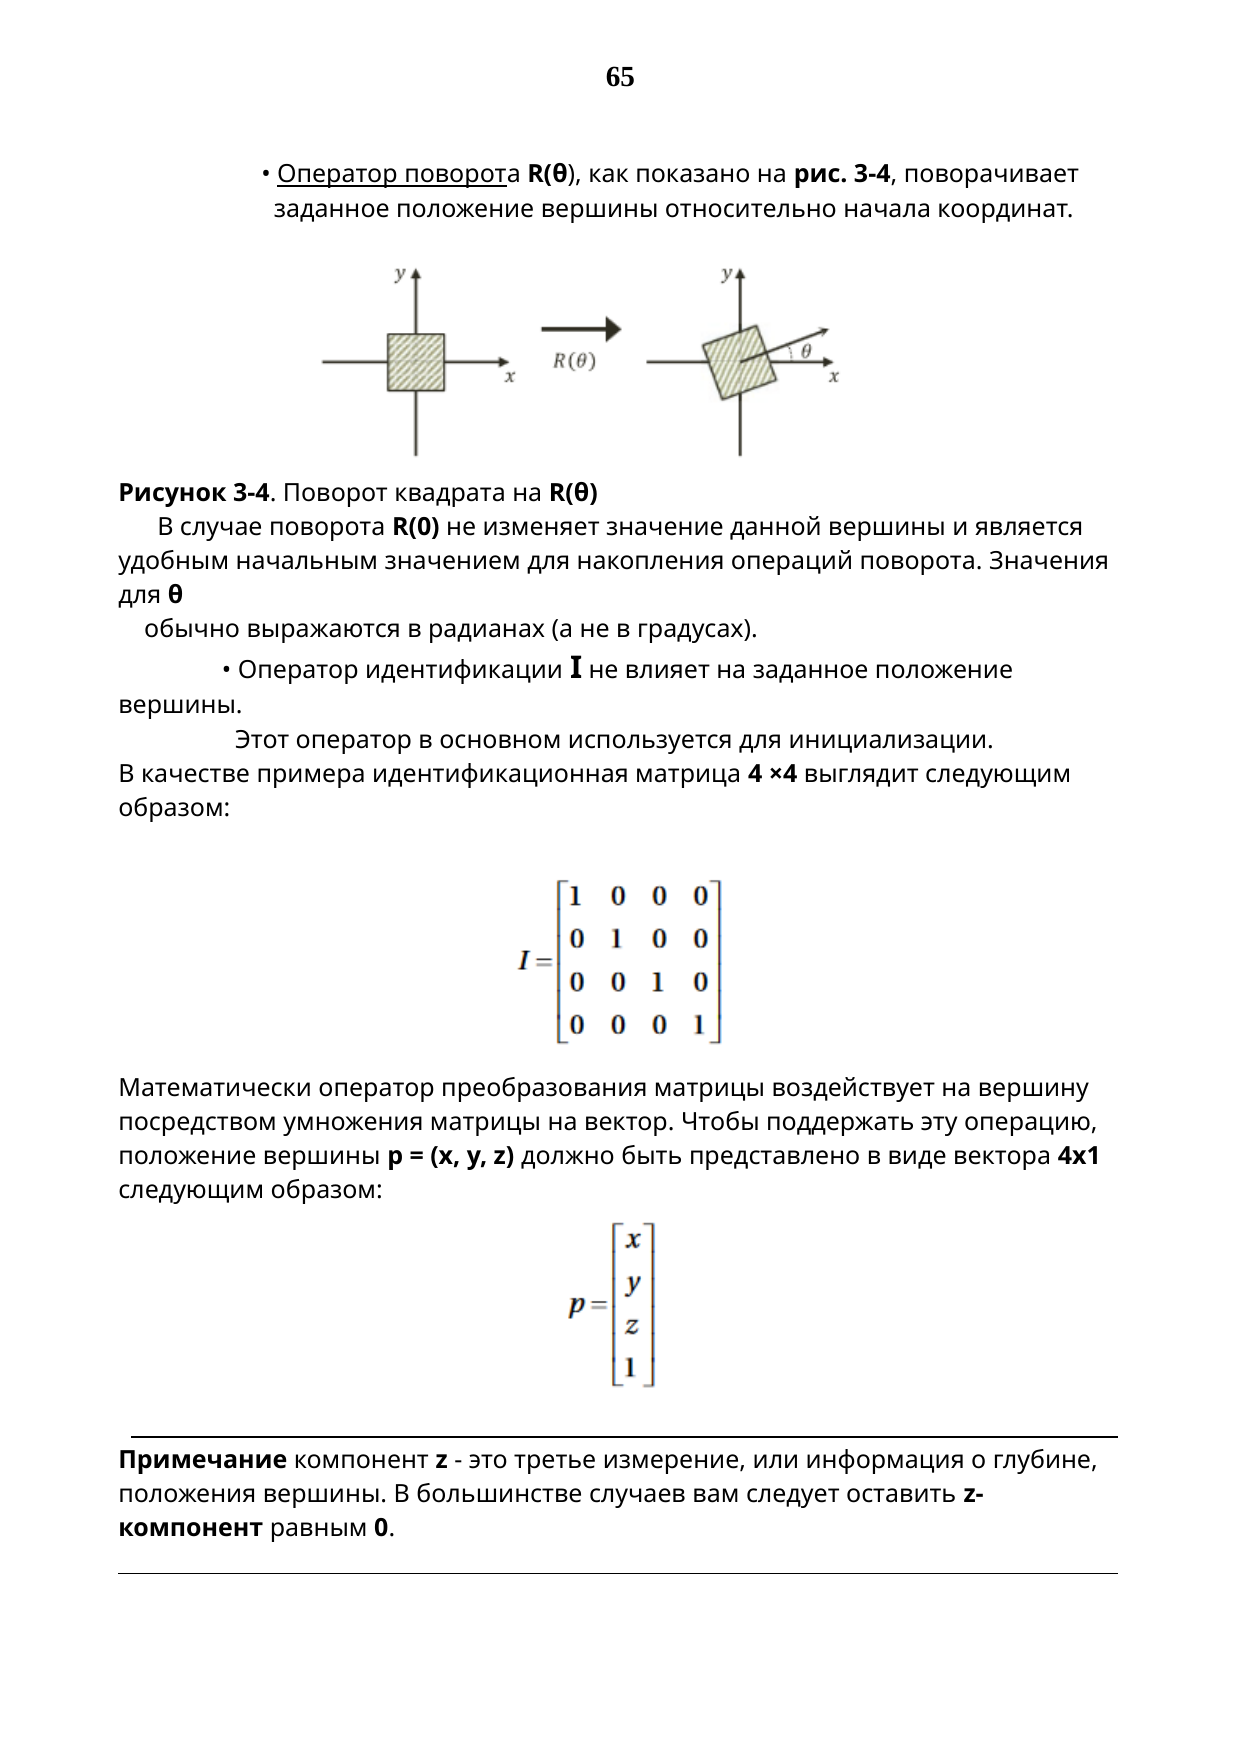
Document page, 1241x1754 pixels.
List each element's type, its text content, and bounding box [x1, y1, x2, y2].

text Рисунок 3-4. Поворот квадрата на R(θ) [118, 224, 1122, 508]
picture [284, 233, 875, 475]
text • Оператор идентификации I не влияет на заданное положение вершины. [118, 644, 1122, 721]
picture [490, 857, 750, 1070]
picture [567, 1206, 674, 1408]
text обычно выражаются в радианах (а не в градусах). [118, 611, 1122, 644]
text Математически оператор преобразования матрицы воздействует на вершину посредством умножения матрицы на вектор. Чтобы поддержать эту операцию, положение вершины p = (x, y, z) должно быть представлено в виде вектора 4x1 следующим образом: [118, 1070, 1122, 1206]
text Примечание компонент z - это третье измерение, или информация о глубине, положения вершины. В большинстве случаев вам следует оставить z-компонент равным 0. [118, 1442, 1122, 1544]
text В случае поворота R(0) не изменяет значение данной вершины и является [118, 508, 1122, 542]
text В качестве примера идентификационная матрица 4 ×4 выглядит следующим образом: [118, 755, 1122, 823]
text заданное положение вершины относительно начала координат. [118, 190, 1122, 224]
text удобным начальным значением для накопления операций поворота. Значения для θ [118, 542, 1122, 611]
text Этот оператор в основном используется для инициализации. [118, 721, 1122, 755]
text • Оператор поворота R(θ), как показано на рис. 3-4, поворачивает [118, 156, 1122, 190]
